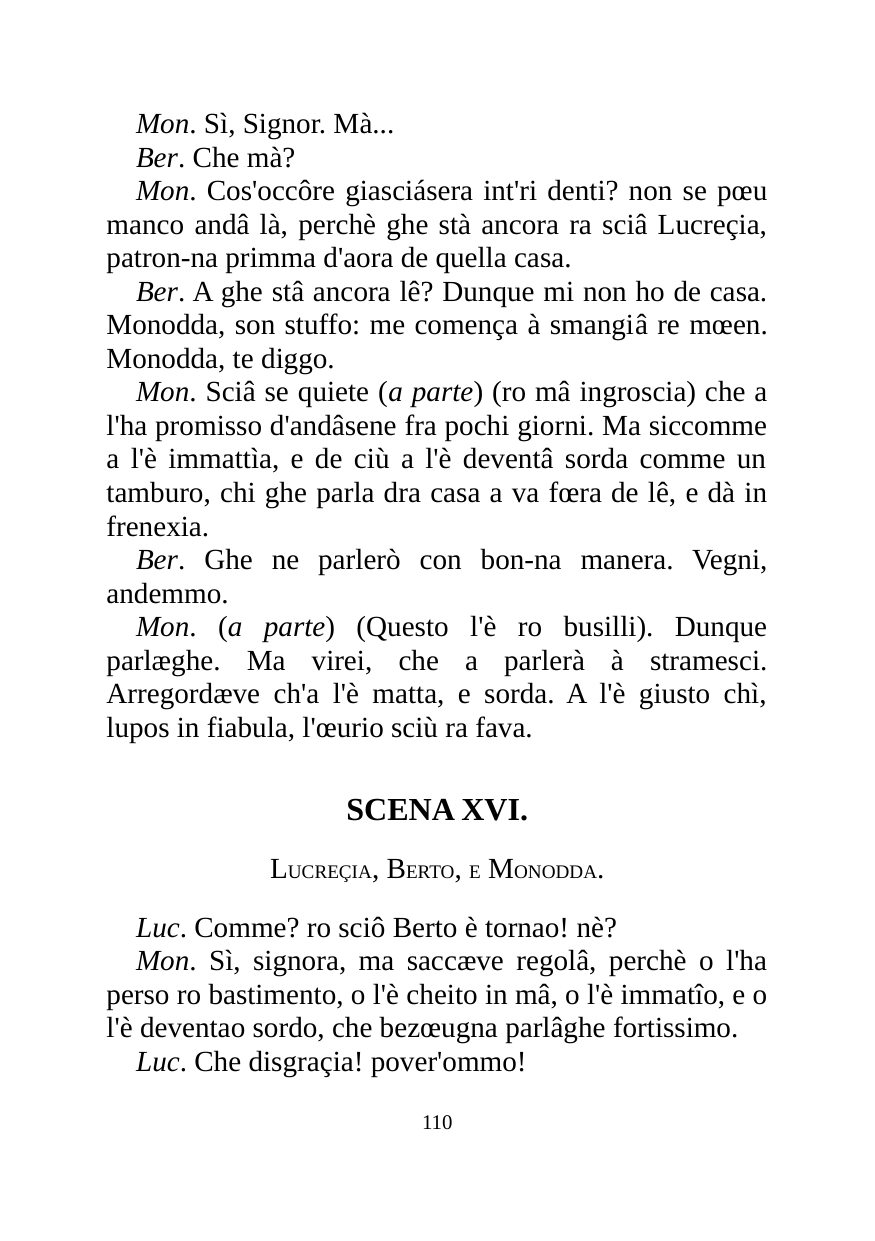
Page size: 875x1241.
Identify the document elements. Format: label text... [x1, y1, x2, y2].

text Ber. Ghe ne parlerò con bon-na manera. Vegni, andemmo. [106, 542, 768, 609]
subtitle SCENA XVI. [106, 791, 768, 828]
text Mon. Cos'occôre giasciásera int'ri denti? non se pœu manco andâ là, perchè ghe stà ancora ra sciâ Lucreçia, patron-na primma d'aora de quella casa. [106, 173, 768, 274]
text Mon. (a parte) (Questo l'è ro busilli). Dunque parlæghe. Ma virei, che a parlerà à stramesci. Arregordæve ch'a l'è matta, e sorda. A l'è giusto chì, lupos in fiabula, l'œurio sciù ra fava. [106, 609, 768, 743]
text Ber. Che mà? [106, 140, 768, 173]
text Mon. Sì, Signor. Mà... [106, 106, 768, 140]
text Lucreçia, Berto, e Monodda. [106, 851, 768, 885]
text Mon. Sì, signora, ma saccæve regolâ, perchè o l'ha perso ro bastimento, o l'è cheito in mâ, o l'è immatîo, e o l'è deventao sordo, che bezœugna parlâghe fortissimo. [106, 943, 768, 1044]
text Luc. Comme? ro sciô Berto è tornao! nè? [106, 910, 768, 943]
text Luc. Che disgraçia! pover'ommo! [106, 1044, 768, 1078]
text Ber. A ghe stâ ancora lê? Dunque mi non ho de casa. Monodda, son stuffo: me comença à smangiâ re mœen. Monodda, te diggo. [106, 274, 768, 374]
text Mon. Sciâ se quiete (a parte) (ro mâ ingroscia) che a l'ha promisso d'andâsene fra pochi giorni. Ma siccomme a l'è immattìa, e de ciù a l'è deventâ sorda comme un tamburo, chi ghe parla dra casa a va fœra de lê, e dà in frenexia. [106, 374, 768, 542]
